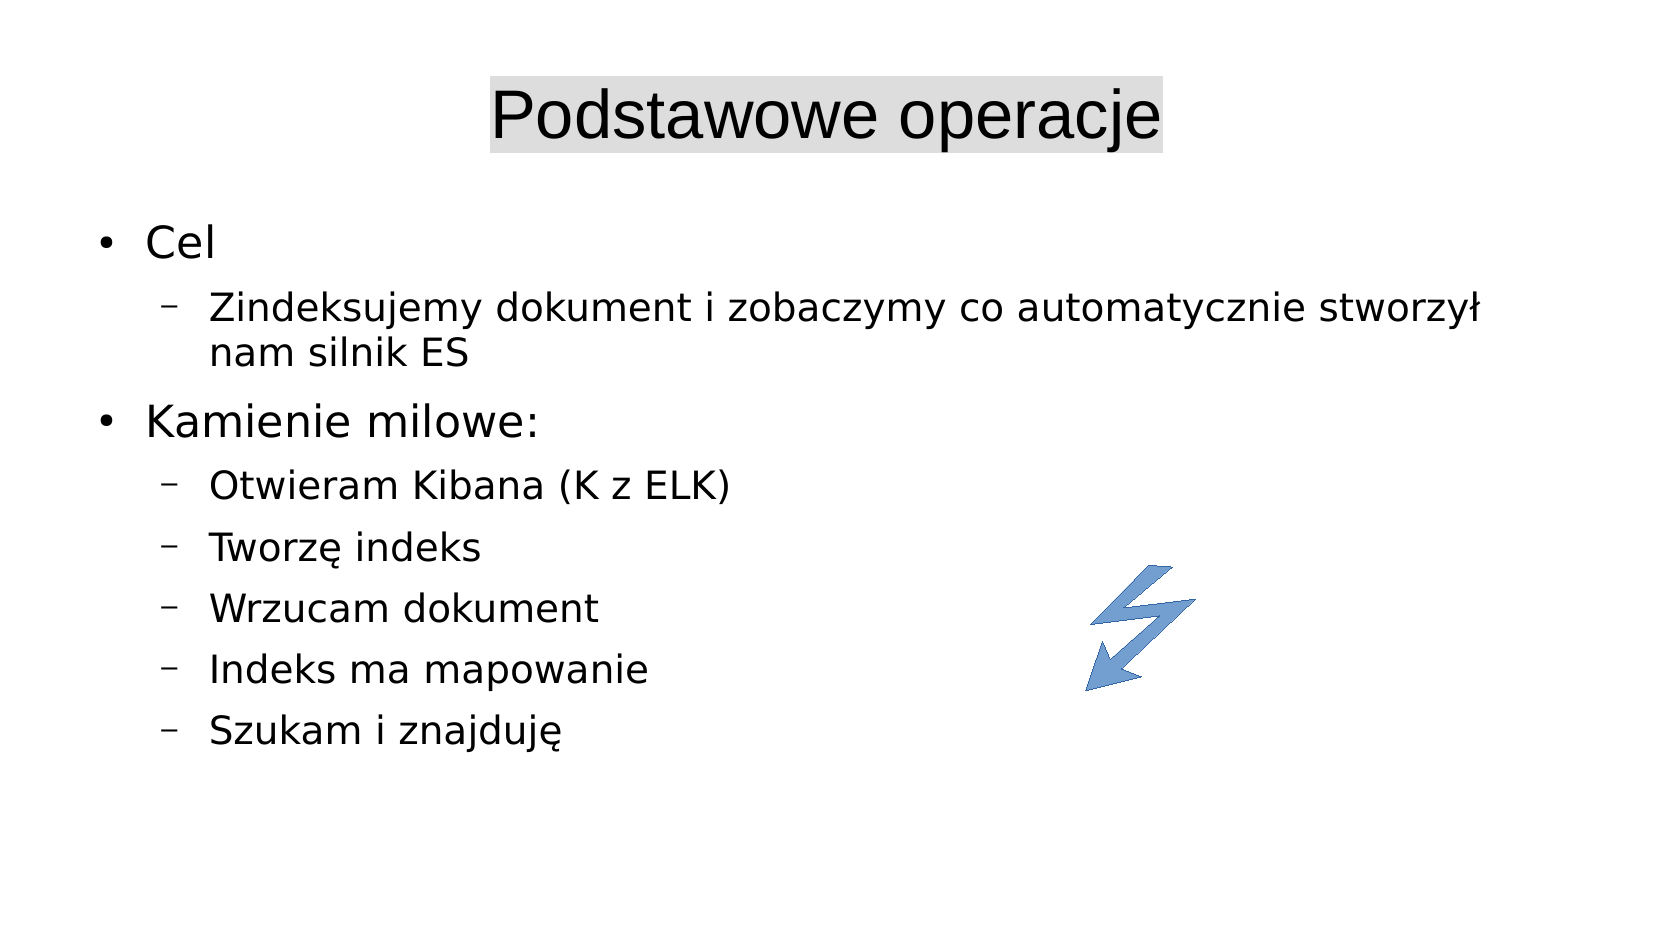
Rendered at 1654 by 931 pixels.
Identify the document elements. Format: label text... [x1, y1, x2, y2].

text_box [1085, 565, 1196, 691]
list Cel Zindeksujemy dokument i zobaczymy co automatycznie stworzył nam silnik ES Kamienie milowe: Otwieram Kibana (K z ELK) Tworzę indeks Wrzucam dokument Indeks ma mapowanie Szukam i znajduję [82, 217, 1571, 758]
title Podstawowe operacje [82, 37, 1571, 193]
